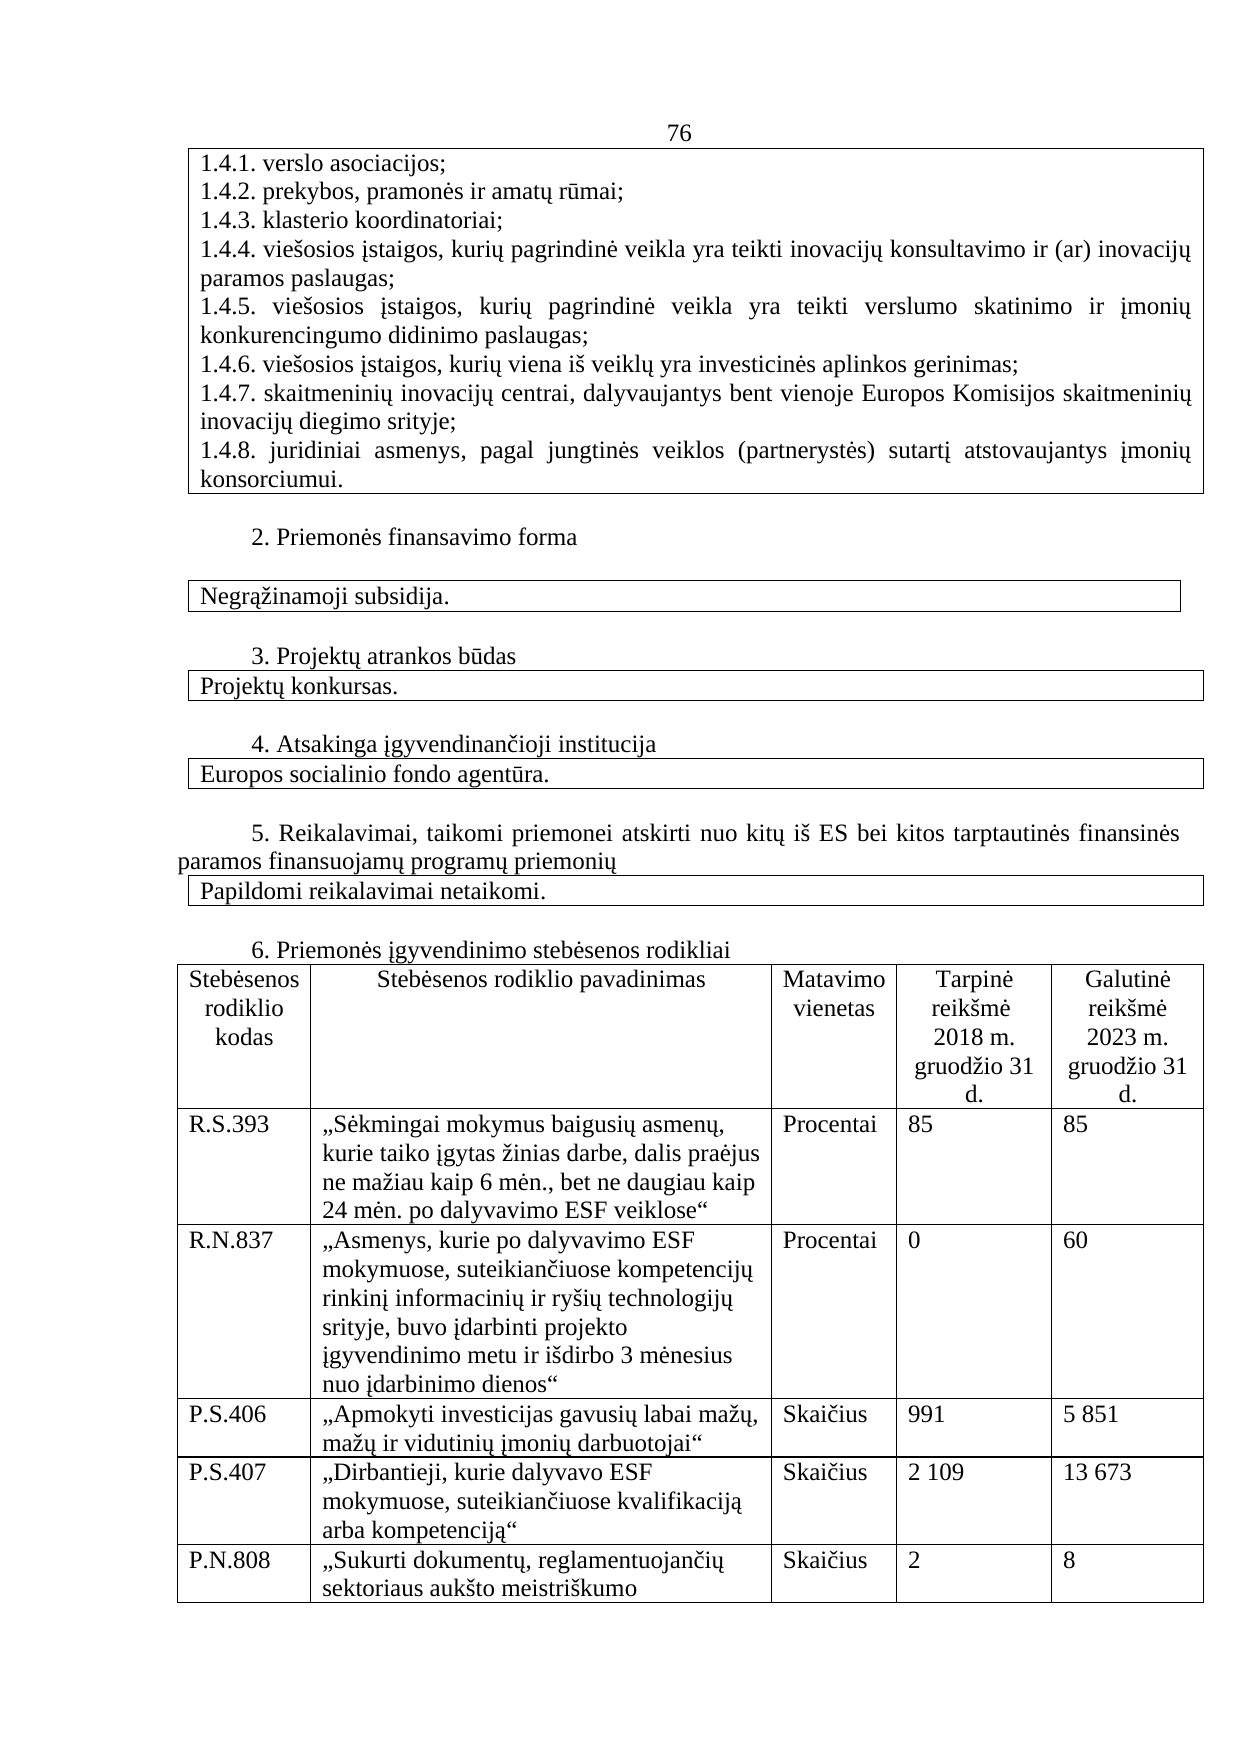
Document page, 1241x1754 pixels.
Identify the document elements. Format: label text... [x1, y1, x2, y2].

table_cell Skaičius [772, 1545, 896, 1602]
text 3. Projektų atrankos būdas [177, 641, 1181, 670]
table_cell 13 673 [1052, 1458, 1203, 1544]
table_cell 991 [897, 1399, 1051, 1456]
table_cell Procentai [772, 1109, 896, 1224]
table_cell „Sėkmingai mokymus baigusių asmenų, kurie taiko įgytas žinias darbe, dalis praėjus ne mažiau kaip 6 mėn., bet ne daugiau kaip 24 mėn. po dalyvavimo ESF veiklose“ [311, 1109, 771, 1224]
table_cell Skaičius [772, 1399, 896, 1456]
table_cell „Asmenys, kurie po dalyvavimo ESF mokymuose, suteikiančiuose kompetencijų rinkinį informacinių ir ryšių technologijų srityje, buvo įdarbinti projekto įgyvendinimo metu ir išdirbo 3 mėnesius nuo įdarbinimo dienos“ [311, 1225, 771, 1398]
table_cell 2 [897, 1545, 1051, 1602]
table_cell 60 [1052, 1225, 1203, 1398]
table_header Stebėsenos rodiklio pavadinimas [311, 965, 771, 1108]
table_cell Skaičius [772, 1458, 896, 1544]
table_cell P.S.407 [178, 1458, 310, 1544]
table_cell 8 [1052, 1545, 1203, 1602]
table_cell P.S.406 [178, 1399, 310, 1456]
table_cell Procentai [772, 1225, 896, 1398]
table_cell „Sukurti dokumentų, reglamentuojančių sektoriaus aukšto meistriškumo [311, 1545, 771, 1602]
table_cell „Apmokyti investicijas gavusių labai mažų, mažų ir vidutinių įmonių darbuotojai“ [311, 1399, 771, 1456]
table_cell 0 [897, 1225, 1051, 1398]
table_cell 5 851 [1052, 1399, 1203, 1456]
table_cell 85 [897, 1109, 1051, 1224]
table_header Tarpinė reikšmė 2018 m. gruodžio 31 d. [897, 965, 1051, 1108]
table_header Papildomi reikalavimai netaikomi. [189, 876, 1203, 905]
text 5. Reikalavimai, taikomi priemonei atskirti nuo kitų iš ES bei kitos tarptautinės finansinės paramos finansuojamų programų priemonių [177, 818, 1181, 875]
table_cell „Dirbantieji, kurie dalyvavo ESF mokymuose, suteikiančiuose kvalifikaciją arba kompetenciją“ [311, 1458, 771, 1544]
table_header Projektų konkursas. [189, 671, 1203, 699]
table_header Stebėsenos rodiklio kodas [178, 965, 310, 1108]
table_cell R.S.393 [178, 1109, 310, 1224]
text 6. Priemonės įgyvendinimo stebėsenos rodikliai [177, 935, 1181, 963]
table_header Europos socialinio fondo agentūra. [189, 759, 1203, 788]
text 4. Atsakinga įgyvendinančioji institucija [177, 729, 1181, 758]
text 2. Priemonės finansavimo forma [177, 522, 1181, 551]
table_cell P.N.808 [178, 1545, 310, 1602]
table_cell R.N.837 [178, 1225, 310, 1398]
table_cell 85 [1052, 1109, 1203, 1224]
table_cell 2 109 [897, 1458, 1051, 1544]
table_cell 1.4.1. verslo asociacijos; 1.4.2. prekybos, pramonės ir amatų rūmai; 1.4.3. klasterio koordinatoriai; 1.4.4. viešosios įstaigos, kurių pagrindinė veikla yra teikti inovacijų konsultavimo ir (ar) inovacijų paramos paslaugas; 1.4.5. viešosios įstaigos, kurių pagrindinė veikla yra teikti verslumo skatinimo ir įmonių konkurencingumo didinimo paslaugas; 1.4.6. viešosios įstaigos, kurių viena iš veiklų yra investicinės aplinkos gerinimas; 1.4.7. skaitmeninių inovacijų centrai, dalyvaujantys bent vienoje Europos Komisijos skaitmeninių inovacijų diegimo srityje; 1.4.8. juridiniai asmenys, pagal jungtinės veiklos (partnerystės) sutartį atstovaujantys įmonių konsorciumui. [189, 149, 1203, 493]
table_header Galutinė reikšmė 2023 m. gruodžio 31 d. [1052, 965, 1203, 1108]
table_header Negrąžinamoji subsidija. [189, 581, 1180, 611]
table_header Matavimo vienetas [772, 965, 896, 1108]
